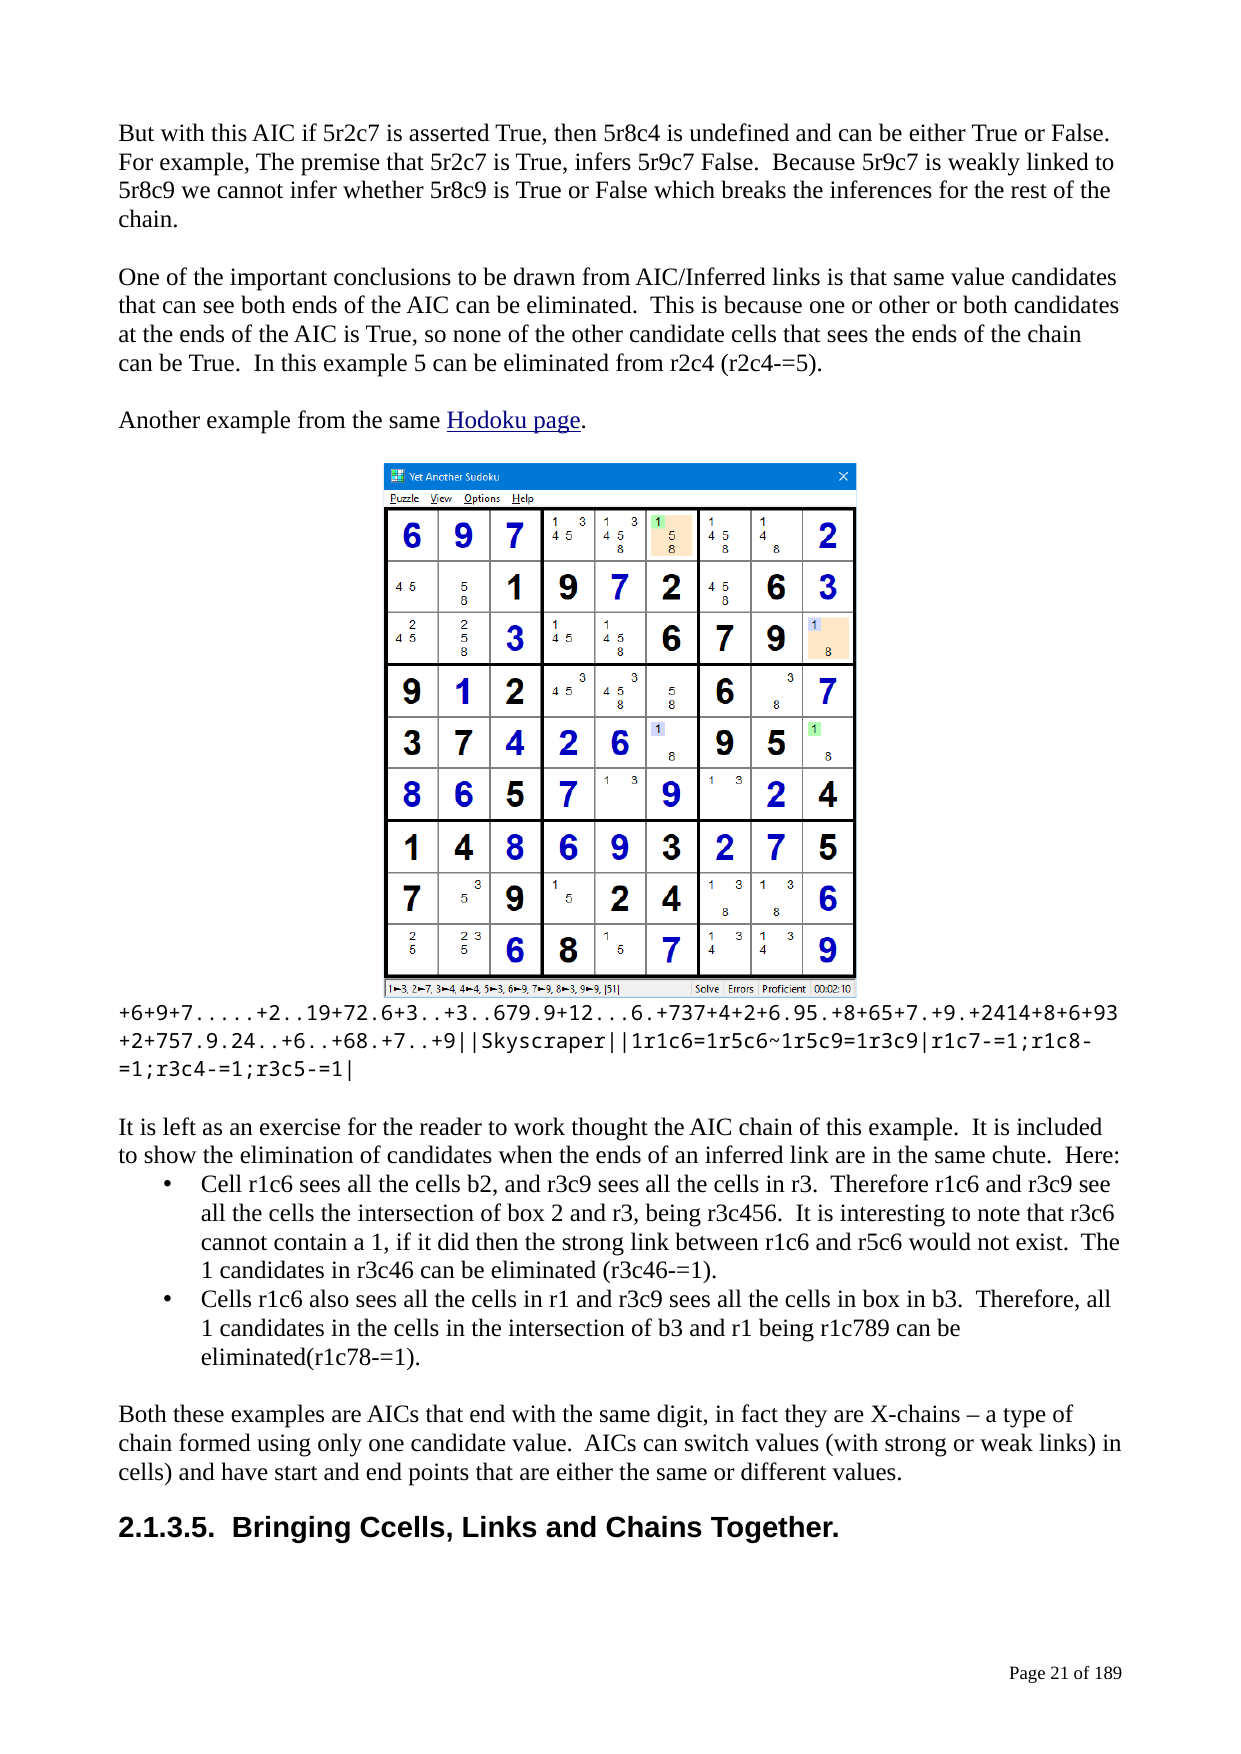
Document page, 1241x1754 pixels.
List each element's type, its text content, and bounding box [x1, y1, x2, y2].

text Another example from the same Hodoku page. [118, 406, 1122, 434]
subtitle Bringing Ccells, Links and Chains Together. [118, 1510, 1122, 1544]
picture [383, 463, 857, 998]
text One of the important conclusions to be drawn from AIC/Inferred links is that same value candidates that can see both ends of the AIC can be eliminated. This is because one or other or both candidates at the ends of the AIC is True, so none of the other candidate cells that sees the ends of the chain can be True. In this example 5 can be eliminated from r2c4 (r2c4-=5). [118, 262, 1122, 377]
list Cells r1c6 also sees all the cells in r1 and r3c9 sees all the cells in box in b3. Therefore, all 1 candidates in the cells in the intersection of b3 and r1 being r1c789 can be eliminated(r1c78-=1). [163, 1284, 1122, 1370]
text +6+9+7.....+2..19+72.6+3..+3..679.9+12...6.+737+4+2+6.95.+8+65+7.+9.+2414+8+6+93+2+757.9.24..+6..+68.+7..+9||Skyscraper||1r1c6=1r5c6~1r5c9=1r3c9|r1c7-=1;r1c8-=1;r3c4-=1;r3c5-=1| [118, 998, 1122, 1083]
text But with this AIC if 5r2c7 is asserted True, then 5r8c4 is undefined and can be either True or False. For example, The premise that 5r2c7 is True, infers 5r9c7 False. Because 5r9c7 is weakly linked to 5r8c9 we cannot infer whether 5r8c9 is True or False which breaks the inferences for the rest of the chain. [118, 118, 1122, 233]
text Both these examples are AICs that end with the same digit, in fact they are X-chains – a type of chain formed using only one candidate value. AICs can switch values (with strong or weak links) in cells) and have start and end points that are either the same or different values. [118, 1399, 1122, 1485]
text It is left as an exercise for the reader to work thought the AIC chain of this example. It is included to show the elimination of candidates when the ends of an inferred link are in the same chute. Here: [118, 1112, 1122, 1169]
list Cell r1c6 sees all the cells b2, and r3c9 sees all the cells in r3. Therefore r1c6 and r3c9 see all the cells the intersection of box 2 and r3, being r3c456. It is interesting to note that r3c6 cannot contain a 1, if it did then the strong link between r1c6 and r5c6 would not exist. The 1 candidates in r3c46 can be eliminated (r3c46-=1). [163, 1169, 1122, 1284]
